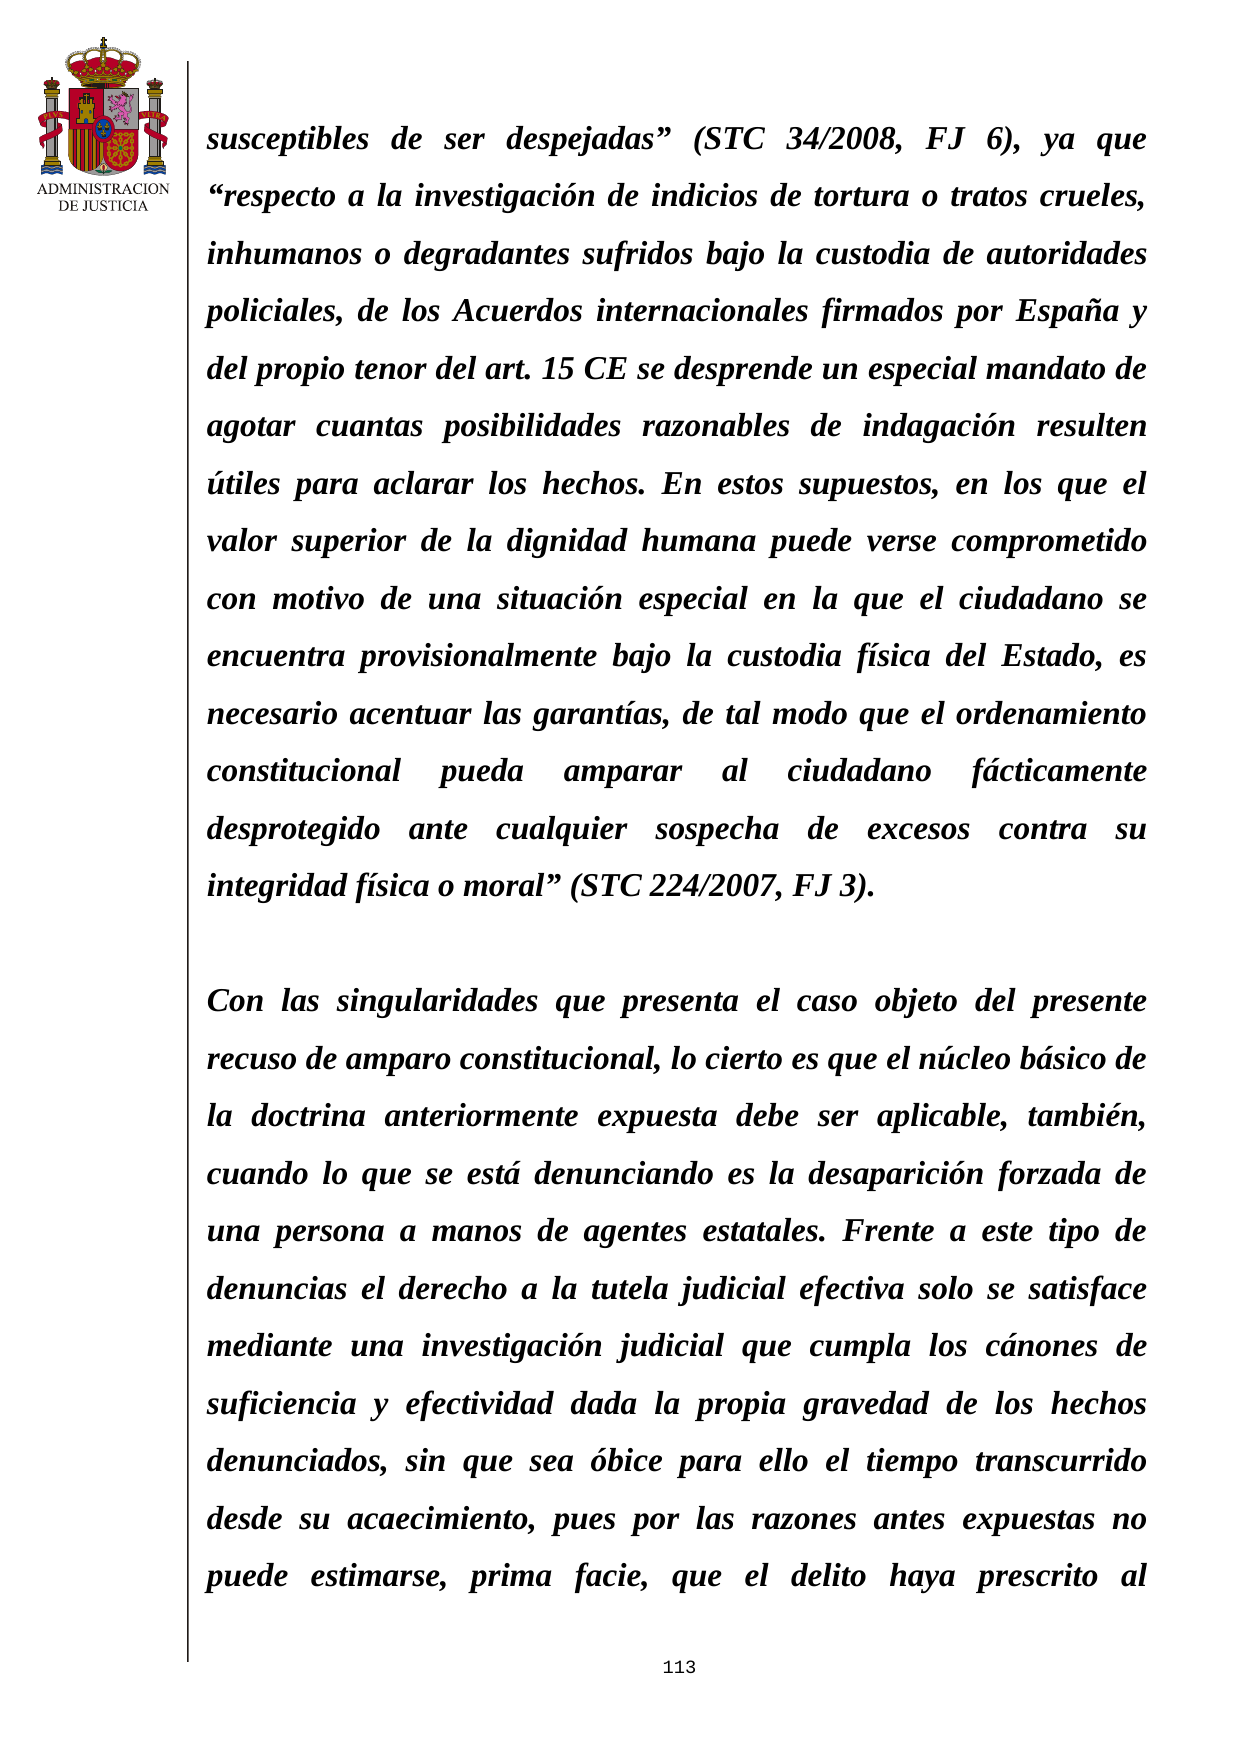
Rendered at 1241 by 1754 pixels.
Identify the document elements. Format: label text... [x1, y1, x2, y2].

text susceptibles de ser despejadas” (STC 34/2008, FJ 6), ya que “respecto a la investigación de indicios de tortura o tratos crueles, inhumanos o degradantes sufridos bajo la custodia de autoridades policiales, de los Acuerdos internacionales firmados por España y del propio tenor del art. 15 CE se desprende un especial mandato de agotar cuantas posibilidades razonables de indagación resulten útiles para aclarar los hechos. En estos supuestos, en los que el valor superior de la dignidad humana puede verse comprometido con motivo de una situación especial en la que el ciudadano se encuentra provisionalmente bajo la custodia física del Estado, es necesario acentuar las garantías, de tal modo que el ordenamiento constitucional pueda amparar al ciudadano fácticamente desprotegido ante cualquier sospecha de excesos contra su integridad física o moral” (STC 224/2007, FJ 3). [207, 118, 1152, 904]
text Con las singularidades que presenta el caso objeto del presente recuso de amparo constitucional, lo cierto es que el núcleo básico de la doctrina anteriormente expuesta debe ser aplicable, también, cuando lo que se está denunciando es la desaparición forzada de una persona a manos de agentes estatales. Frente a este tipo de denuncias el derecho a la tutela judicial efectiva solo se satisface mediante una investigación judicial que cumpla los cánones de suficiencia y efectividad dada la propia gravedad de los hechos denunciados, sin que sea óbice para ello el tiempo transcurrido desde su acaecimiento, pues por las razones antes expuestas no puede estimarse, prima facie, que el delito haya prescrito al [207, 981, 1152, 1594]
